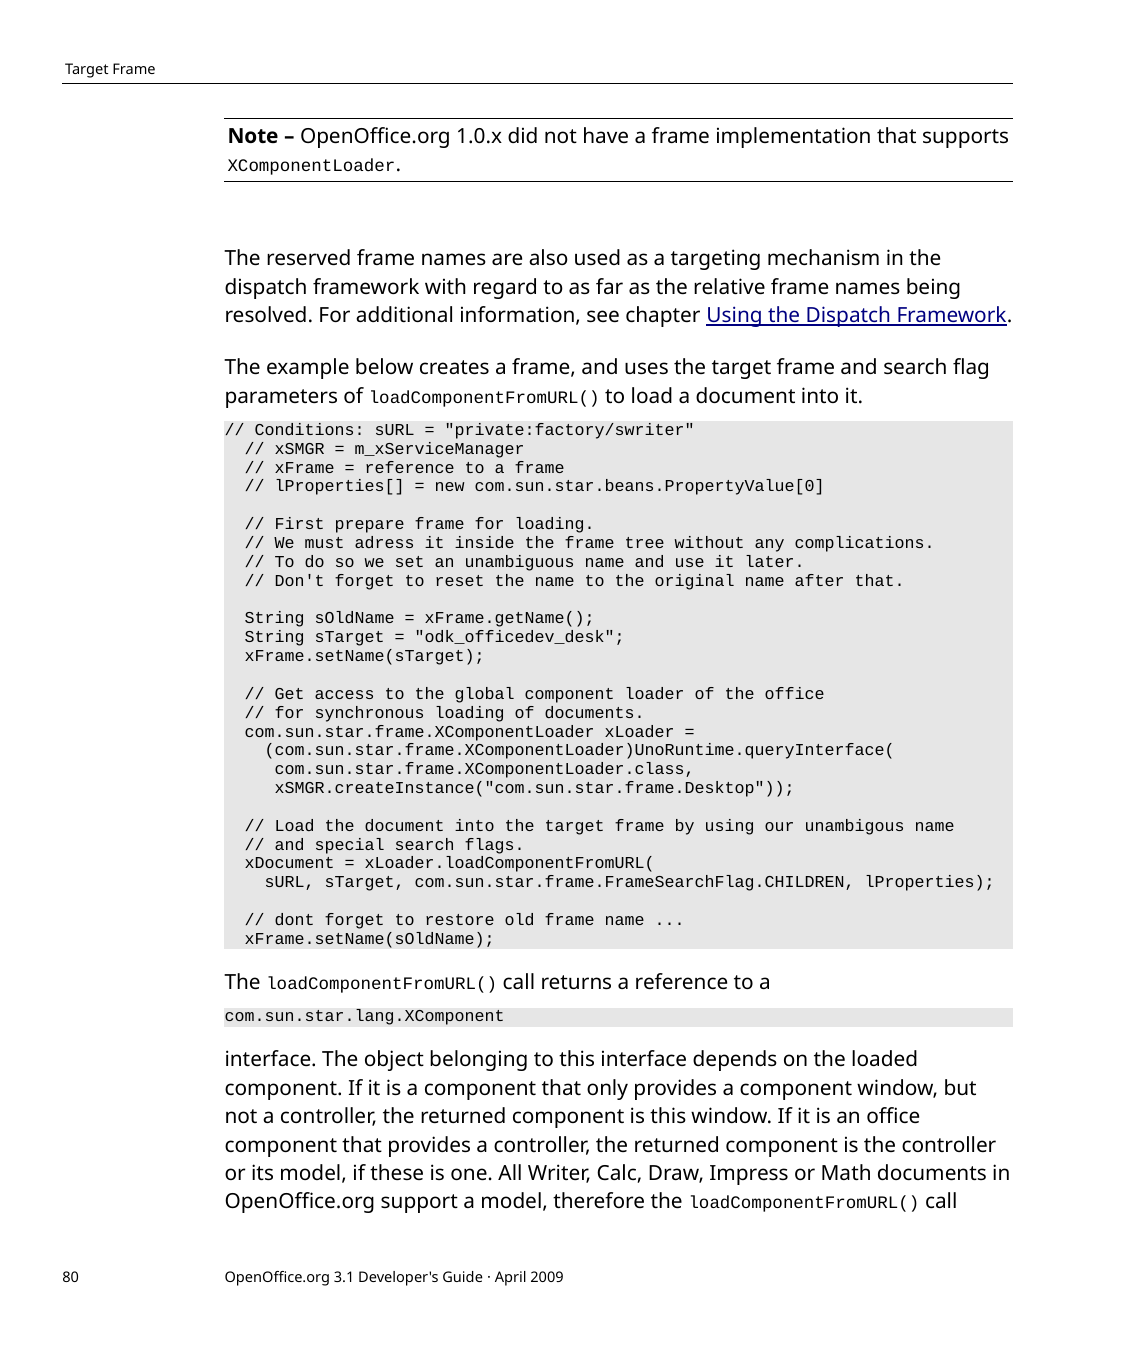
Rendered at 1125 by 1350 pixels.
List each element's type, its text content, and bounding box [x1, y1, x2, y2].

list OpenOffice.org 1.0.x did not have a frame implementation that supports XComponentLoader. [224, 119, 1013, 181]
text // Conditions: sURL = "private:factory/swriter" // xSMGR = m_xServiceManager // xFrame = reference to a frame // lProperties[] = new com.sun.star.beans.PropertyValue[0] // First prepare frame for loading. // We must adress it inside the frame tree without any complications. // To do so we set an unambiguous name and use it later. // Don't forget to reset the name to the original name after that. String sOldName = xFrame.getName(); String sTarget = "odk_officedev_desk"; xFrame.setName(sTarget); // Get access to the global component loader of the office // for synchronous loading of documents. com.sun.star.frame.XComponentLoader xLoader = (com.sun.star.frame.XComponentLoader)UnoRuntime.queryInterface( com.sun.star.frame.XComponentLoader.class, xSMGR.createInstance("com.sun.star.frame.Desktop")); // Load the document into the target frame by using our unambigous name // and special search flags. xDocument = xLoader.loadComponentFromURL( sURL, sTarget, com.sun.star.frame.FrameSearchFlag.CHILDREN, lProperties); // dont forget to restore old frame name ... xFrame.setName(sOldName); [224, 421, 1013, 949]
text interface. The object belonging to this interface depends on the loaded component. If it is a component that only provides a component window, but not a controller, the returned component is this window. If it is an office component that provides a controller, the returned component is the controller or its model, if these is one. All Writer, Calc, Draw, Impress or Math documents in OpenOffice.org support a model, therefore the loadComponentFromURL() call [224, 1044, 1013, 1215]
text The loadComponentFromURL() call returns a reference to a [224, 967, 1013, 996]
text The example below creates a frame, and uses the target frame and search flag parameters of loadComponentFromURL() to load a document into it. [224, 353, 1013, 409]
text The reserved frame names are also used as a targeting mechanism in the dispatch framework with regard to as far as the relative frame names being resolved. For additional information, see chapter Using the Dispatch Framework. [224, 243, 1013, 329]
text com.sun.star.lang.XComponent [224, 1008, 1013, 1027]
